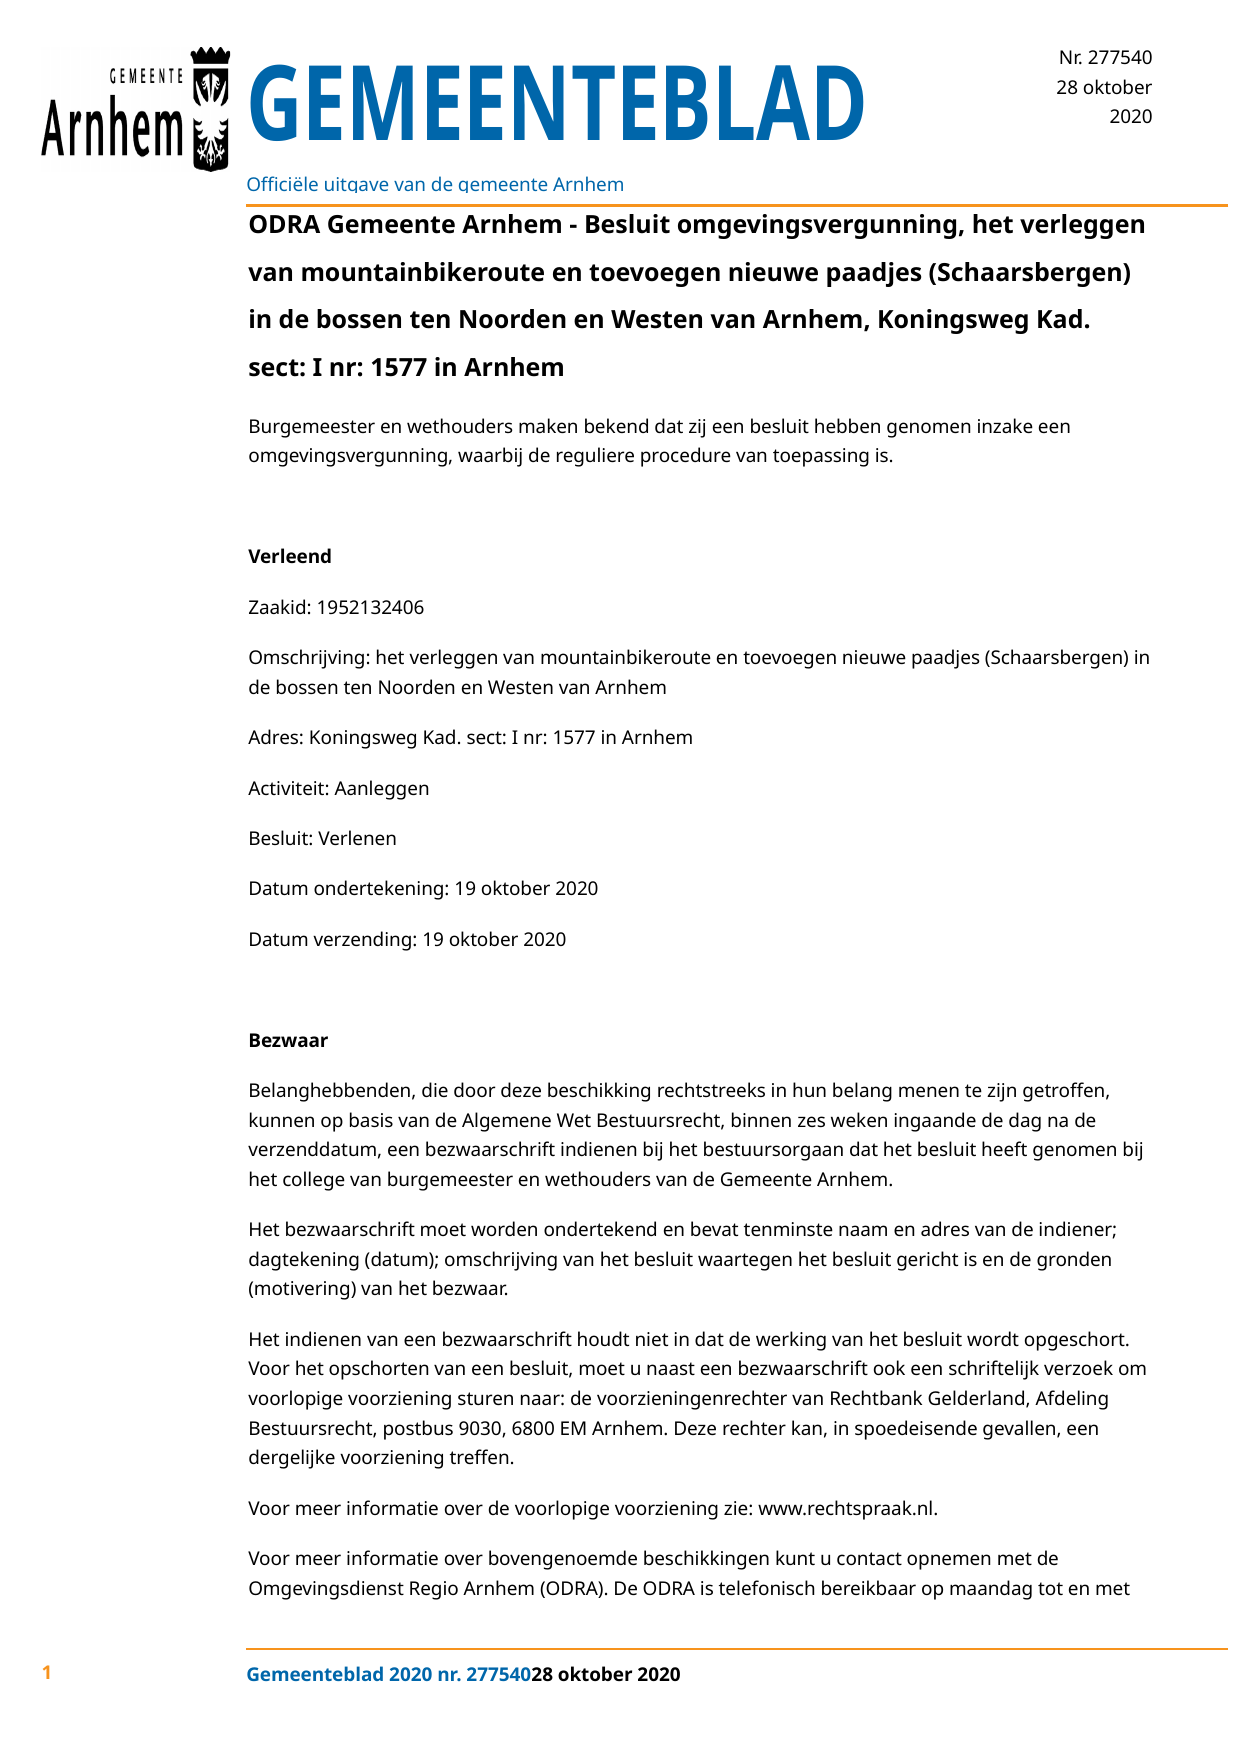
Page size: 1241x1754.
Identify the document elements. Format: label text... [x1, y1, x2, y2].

text Het indienen van een bezwaarschrift houdt niet in dat de werking van het besluit wordt opgeschort. Voor het opschorten van een besluit, moet u naast een bezwaarschrift ook een schriftelijk verzoek om voorlopige voorziening sturen naar: de voorzieningenrechter van Rechtbank Gelderland, Afdeling Bestuursrecht, postbus 9030, 6800 EM Arnhem. Deze rechter kan, in spoedeisende gevallen, een dergelijke voorziening treffen. [248, 1326, 1152, 1470]
text Het bezwaarschrift moet worden ondertekend en bevat tenminste naam en adres van de indiener; dagtekening (datum); omschrijving van het besluit waartegen het besluit gericht is en de gronden (motivering) van het bezwaar. [248, 1216, 1152, 1301]
text Verleend [248, 543, 1152, 569]
text Datum ondertekening: 19 oktober 2020 [248, 876, 1152, 901]
text Omschrijving: het verleggen van mountainbikeroute en toevoegen nieuwe paadjes (Schaarsbergen) in de bossen ten Noorden en Westen van Arnhem [248, 644, 1152, 700]
text Belanghebbenden, die door deze beschikking rechtstreeks in hun belang menen te zijn getroffen, kunnen op basis van de Algemene Wet Bestuursrecht, binnen zes weken ingaande de dag na de verzenddatum, een bezwaarschrift indienen bij het bestuursorgaan dat het besluit heeft genomen bij het college van burgemeester en wethouders van de Gemeente Arnhem. [248, 1077, 1152, 1192]
text Zaakid: 1952132406 [248, 594, 1152, 620]
text Voor meer informatie over de voorlopige voorziening zie: www.rechtspraak.nl. [248, 1495, 1152, 1521]
text Bezwaar [248, 1027, 1152, 1053]
text ODRA Gemeente Arnhem - Besluit omgevingsvergunning, het verleggen van mountainbikeroute en toevoegen nieuwe paadjes (Schaarsbergen) in de bossen ten Noorden en Westen van Arnhem, Koningsweg Kad. sect: I nr: 1577 in Arnhem [248, 207, 1152, 384]
text Datum verzending: 19 oktober 2020 [248, 926, 1152, 952]
text Adres: Koningsweg Kad. sect: I nr: 1577 in Arnhem [248, 724, 1152, 750]
text Besluit: Verlenen [248, 825, 1152, 851]
text Activiteit: Aanleggen [248, 775, 1152, 801]
picture [41, 47, 231, 172]
text Burgemeester en wethouders maken bekend dat zij een besluit hebben genomen inzake een omgevingsvergunning, waarbij de reguliere procedure van toepassing is. [248, 413, 1152, 468]
text Voor meer informatie over bovengenoemde beschikkingen kunt u contact opnemen met de Omgevingsdienst Regio Arnhem (ODRA). De ODRA is telefonisch bereikbaar op maandag tot en met [248, 1545, 1152, 1601]
